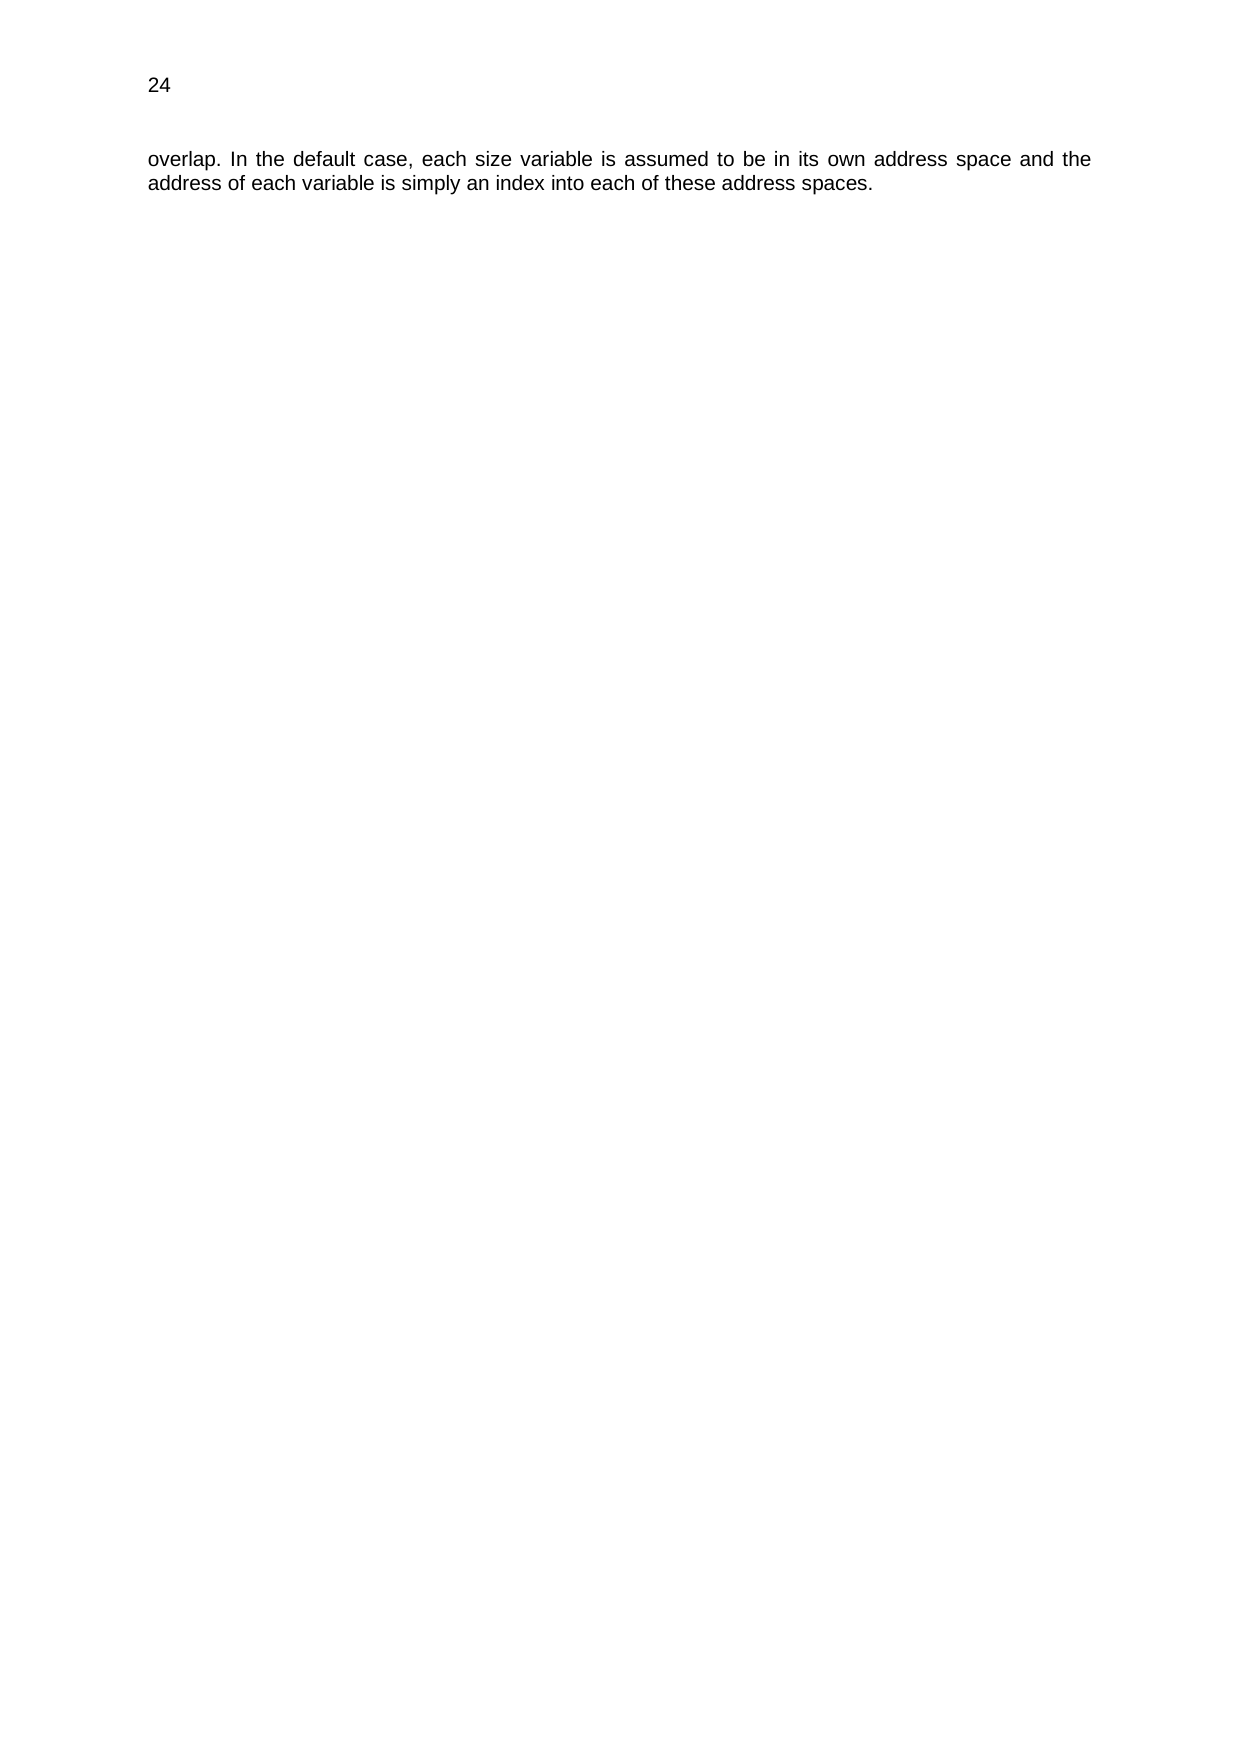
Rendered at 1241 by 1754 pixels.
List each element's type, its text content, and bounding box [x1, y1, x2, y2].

text overlap. In the default case, each size variable is assumed to be in its own address space and the address of each variable is simply an index into each of these address spaces. [148, 148, 1092, 195]
